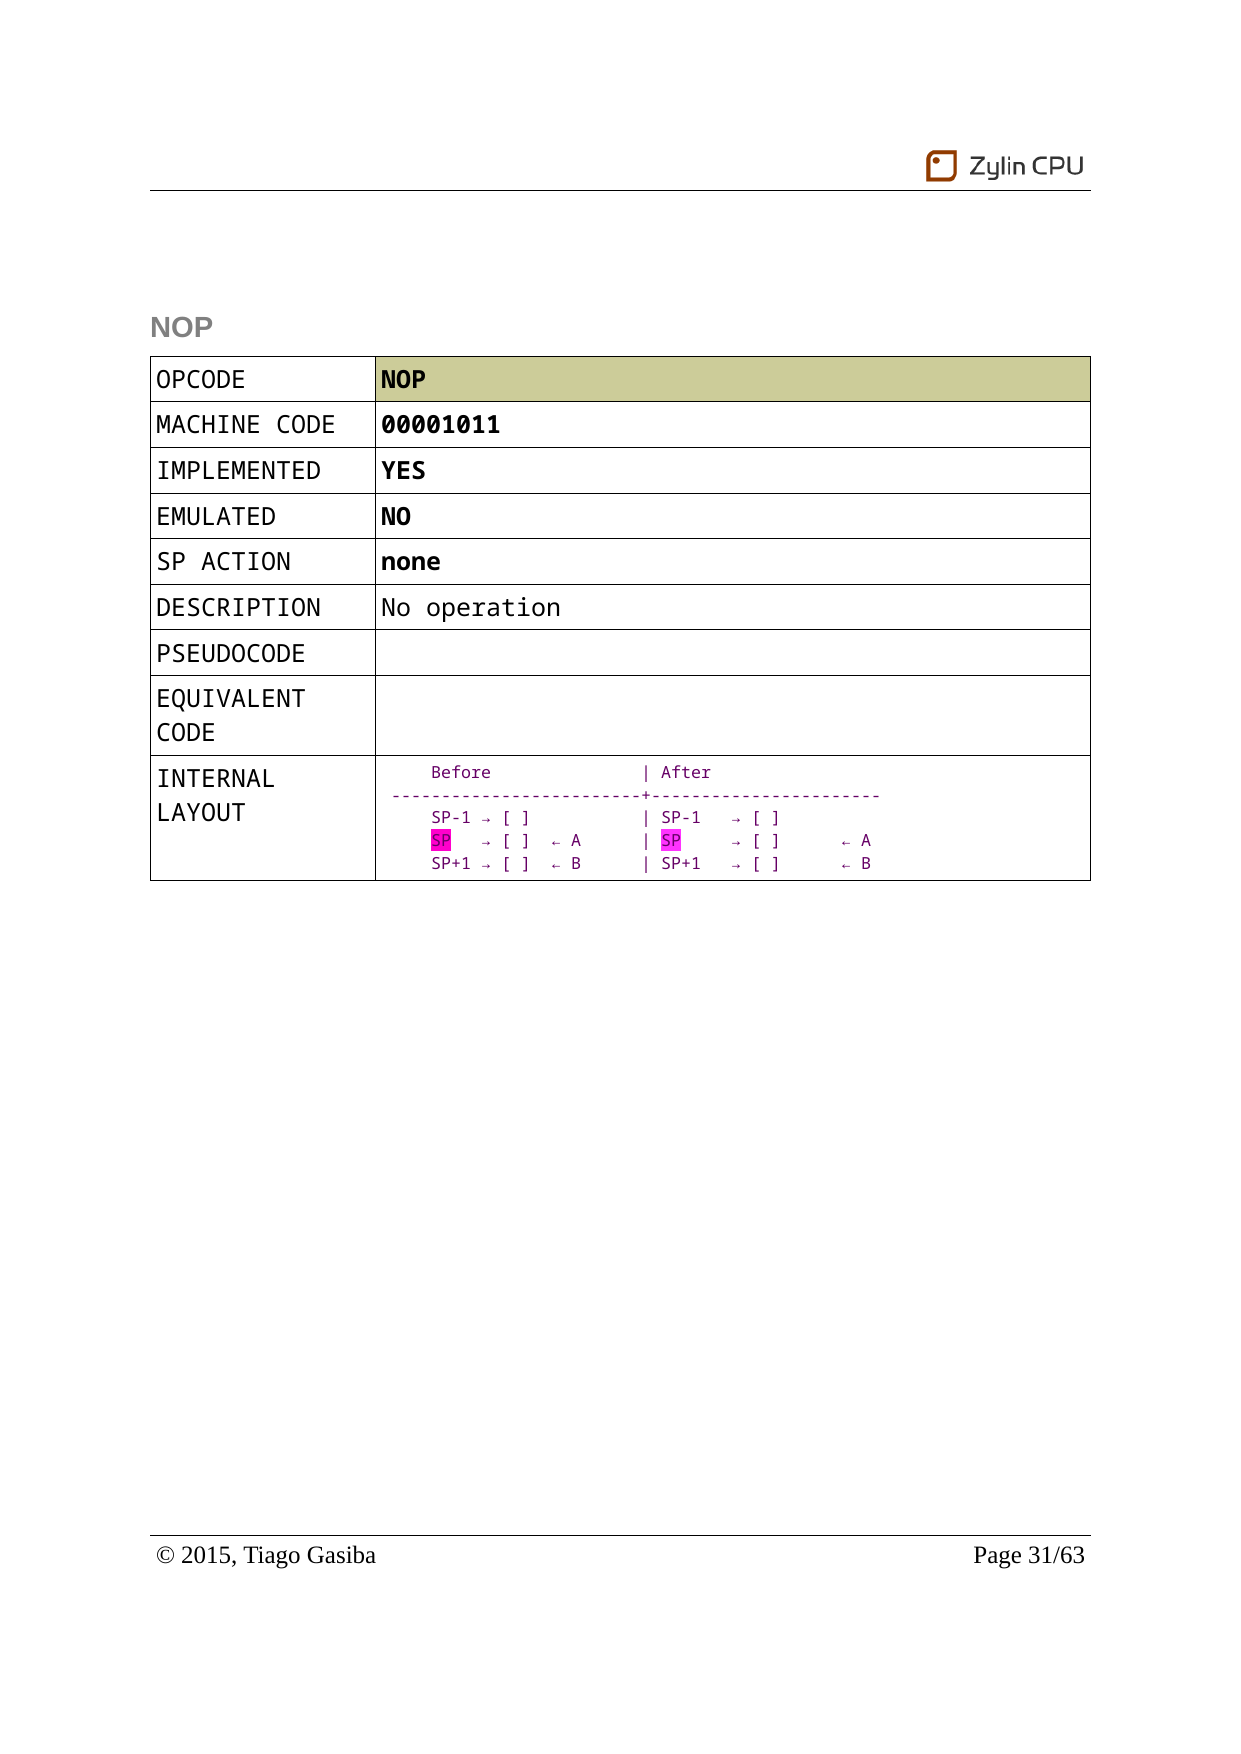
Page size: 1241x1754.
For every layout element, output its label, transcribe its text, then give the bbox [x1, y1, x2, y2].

table_cell IMPLEMENTED [151, 448, 375, 493]
table_cell none [376, 539, 1090, 584]
table_cell [376, 676, 1090, 755]
table_cell No operation [376, 585, 1090, 629]
table_cell DESCRIPTION [151, 585, 375, 629]
table_cell [376, 630, 1090, 675]
subtitle NOP [150, 310, 1091, 343]
table_cell SP ACTION [151, 539, 375, 584]
table_cell EQUIVALENT CODE [151, 676, 375, 755]
table_cell PSEUDOCODE [151, 630, 375, 675]
table_cell Before | After -------------------------+----------------------- SP-1 → [ ] | SP-1 → [ ] SP → [ ] ← A | SP → [ ] ← A SP+1 → [ ] ← B | SP+1 → [ ] ← B [376, 756, 1090, 880]
table_header OPCODE [151, 357, 375, 401]
picture [922, 148, 1151, 185]
table_cell MACHINE CODE [151, 402, 375, 447]
table_cell YES [376, 448, 1090, 493]
table_header NOP [376, 357, 1090, 401]
table_cell NO [376, 494, 1090, 538]
table_cell EMULATED [151, 494, 375, 538]
table_cell INTERNAL LAYOUT [151, 756, 375, 880]
table_cell 00001011 [376, 402, 1090, 447]
